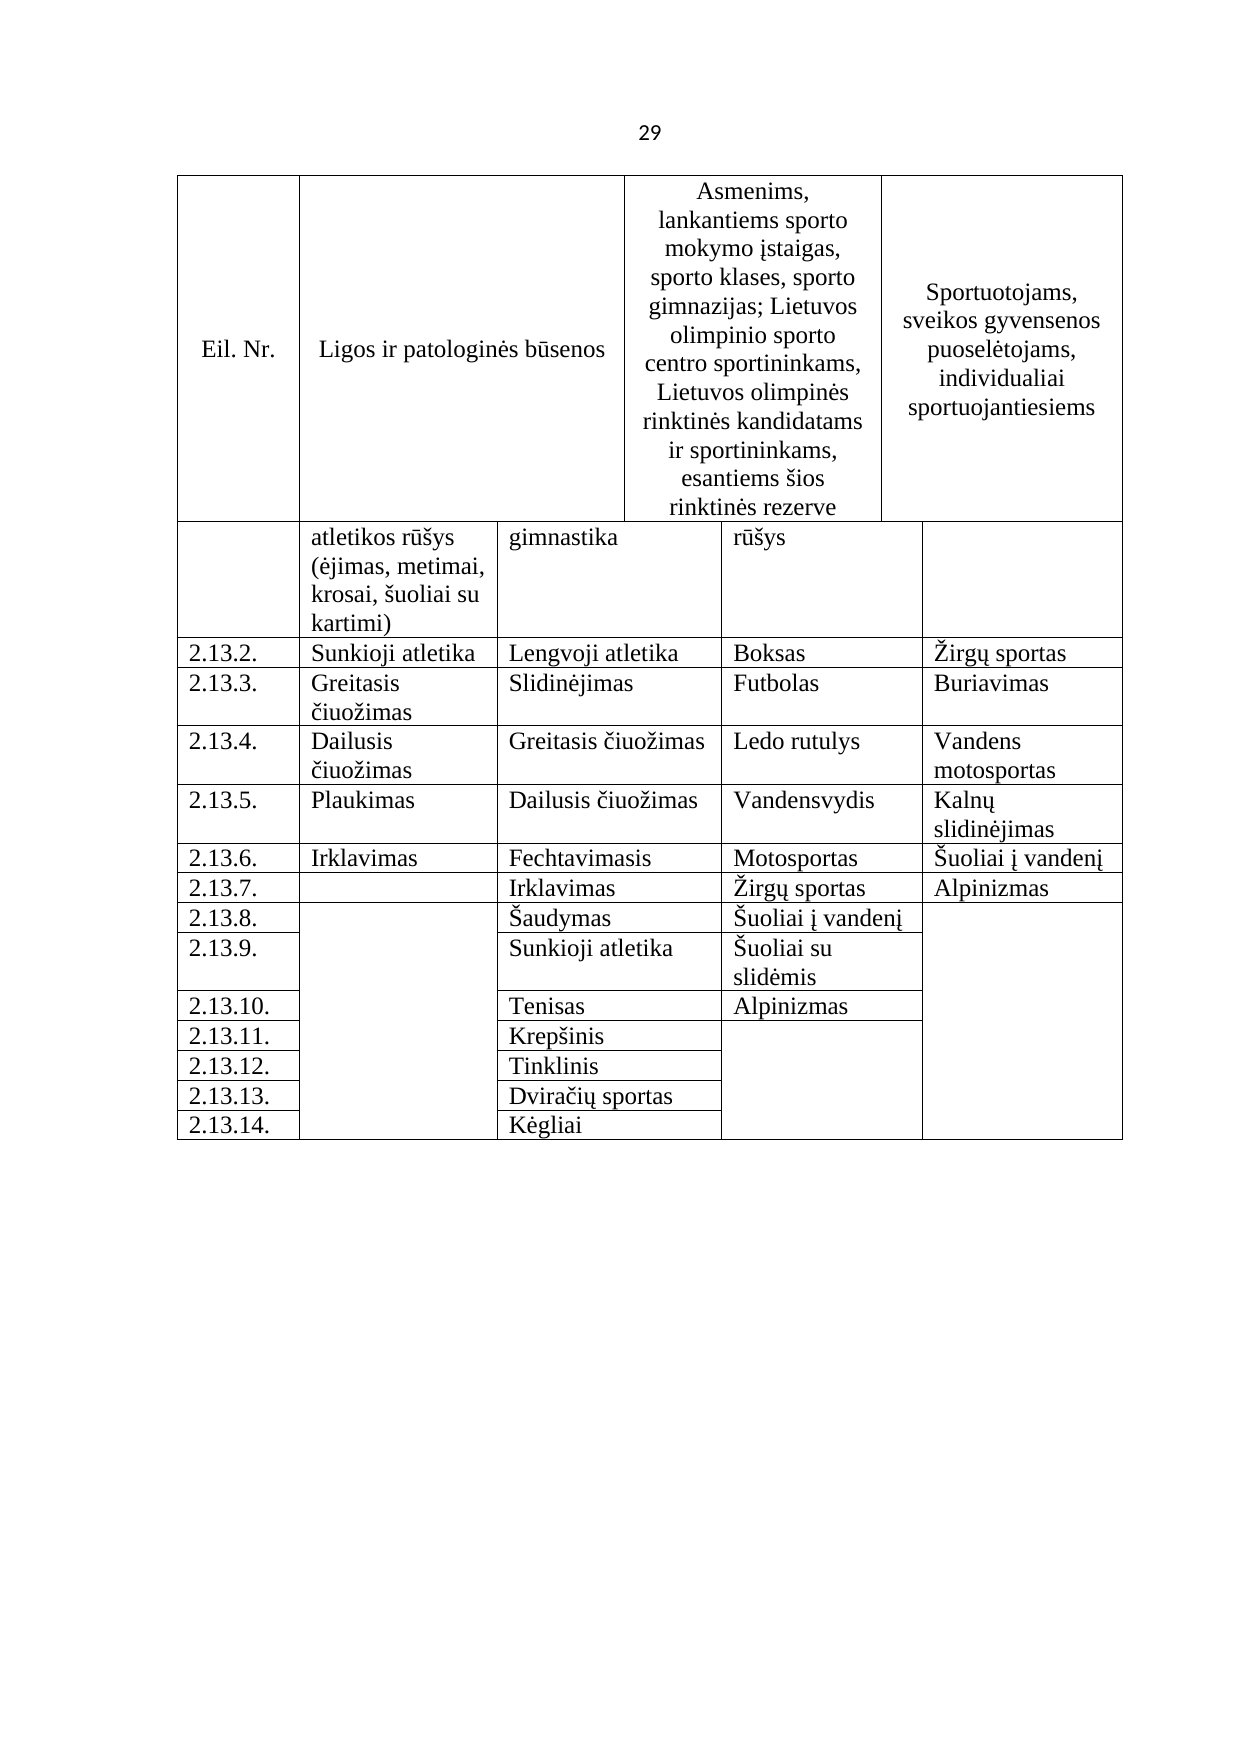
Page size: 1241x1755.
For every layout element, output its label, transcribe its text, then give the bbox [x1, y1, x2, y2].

table_cell Krepšinis [498, 1021, 721, 1050]
table_cell 2.13.9. [178, 933, 299, 990]
table_cell [300, 873, 497, 902]
table_cell 2.13.4. [178, 726, 299, 784]
table_cell [923, 1110, 1122, 1139]
table_cell [722, 1050, 922, 1080]
table_cell [300, 903, 497, 932]
table_cell Tinklinis [498, 1051, 721, 1080]
table_cell Dviračių sportas [498, 1081, 721, 1109]
table_cell Irklavimas [498, 873, 721, 902]
table_cell [178, 522, 299, 637]
table_cell gimnastika [498, 522, 721, 637]
table_cell rūšys [722, 522, 922, 637]
table_cell Plaukimas [300, 785, 497, 842]
table_cell Alpinizmas [923, 873, 1122, 902]
table_cell [722, 1080, 922, 1109]
table_cell Irklavimas [300, 844, 497, 872]
table_cell Šuoliai su slidėmis [722, 933, 922, 990]
table_cell [923, 990, 1122, 1020]
table_cell Fechtavimasis [498, 844, 721, 872]
table_cell [722, 1110, 922, 1139]
table_cell Vandensvydis [722, 785, 922, 842]
table_cell Slidinėjimas [498, 668, 721, 725]
table_cell 2.13.10. [178, 991, 299, 1020]
table_cell Žirgų sportas [923, 638, 1122, 667]
table_cell [300, 932, 497, 990]
table_cell Dailusis čiuožimas [300, 726, 497, 784]
table_cell Dailusis čiuožimas [498, 785, 721, 842]
table_header Sportuotojams, sveikos gyvensenos puoselėtojams, individualiai sportuojantiesiems [882, 176, 1122, 521]
table_cell Sunkioji atletika [498, 933, 721, 990]
table_cell [300, 1110, 497, 1139]
table_cell [722, 1021, 922, 1050]
table_cell Šuoliai į vandenį [923, 844, 1122, 872]
table_cell 2.13.7. [178, 873, 299, 902]
table_cell Lengvoji atletika [498, 638, 721, 667]
table_cell [300, 990, 497, 1020]
table_cell Šuoliai į vandenį [722, 903, 922, 932]
table_cell Ledo rutulys [722, 726, 922, 784]
table_cell [923, 522, 1122, 637]
table_cell 2.13.11. [178, 1021, 299, 1050]
table_cell Futbolas [722, 668, 922, 725]
table_cell [923, 1020, 1122, 1050]
table_cell Tenisas [498, 991, 721, 1020]
table_cell Motosportas [722, 844, 922, 872]
table_header Ligos ir patologinės būsenos [300, 176, 624, 521]
table_cell Kalnų slidinėjimas [923, 785, 1122, 842]
table_cell [300, 1020, 497, 1050]
table_cell Buriavimas [923, 668, 1122, 725]
table_cell Alpinizmas [722, 991, 922, 1020]
table_cell 2.13.13. [178, 1081, 299, 1109]
table_cell 2.13.12. [178, 1051, 299, 1080]
table_cell [923, 1050, 1122, 1080]
table_cell 2.13.2. [178, 638, 299, 667]
table_cell Boksas [722, 638, 922, 667]
table_cell Greitasis čiuožimas [300, 668, 497, 725]
table_cell 2.13.3. [178, 668, 299, 725]
table_cell [300, 1050, 497, 1080]
table_cell atletikos rūšys (ėjimas, metimai, krosai, šuoliai su kartimi) [300, 522, 497, 637]
table_cell 2.13.14. [178, 1111, 299, 1139]
table_header Eil. Nr. [178, 176, 299, 521]
table_cell 2.13.6. [178, 844, 299, 872]
table_cell Žirgų sportas [722, 873, 922, 902]
table_cell Greitasis čiuožimas [498, 726, 721, 784]
table_cell Šaudymas [498, 903, 721, 932]
table_cell Kėgliai [498, 1111, 721, 1139]
table_cell 2.13.5. [178, 785, 299, 842]
table_cell 2.13.8. [178, 903, 299, 932]
table_header Asmenims, lankantiems sporto mokymo įstaigas, sporto klases, sporto gimnazijas; Lietuvos olimpinio sporto centro sportininkams, Lietuvos olimpinės rinktinės kandidatams ir sportininkams, esantiems šios rinktinės rezerve [625, 176, 881, 521]
table_cell [923, 903, 1122, 932]
table_cell Vandens motosportas [923, 726, 1122, 784]
table_cell Sunkioji atletika [300, 638, 497, 667]
table_cell [923, 1080, 1122, 1109]
table_cell [300, 1080, 497, 1109]
table_cell [923, 932, 1122, 990]
